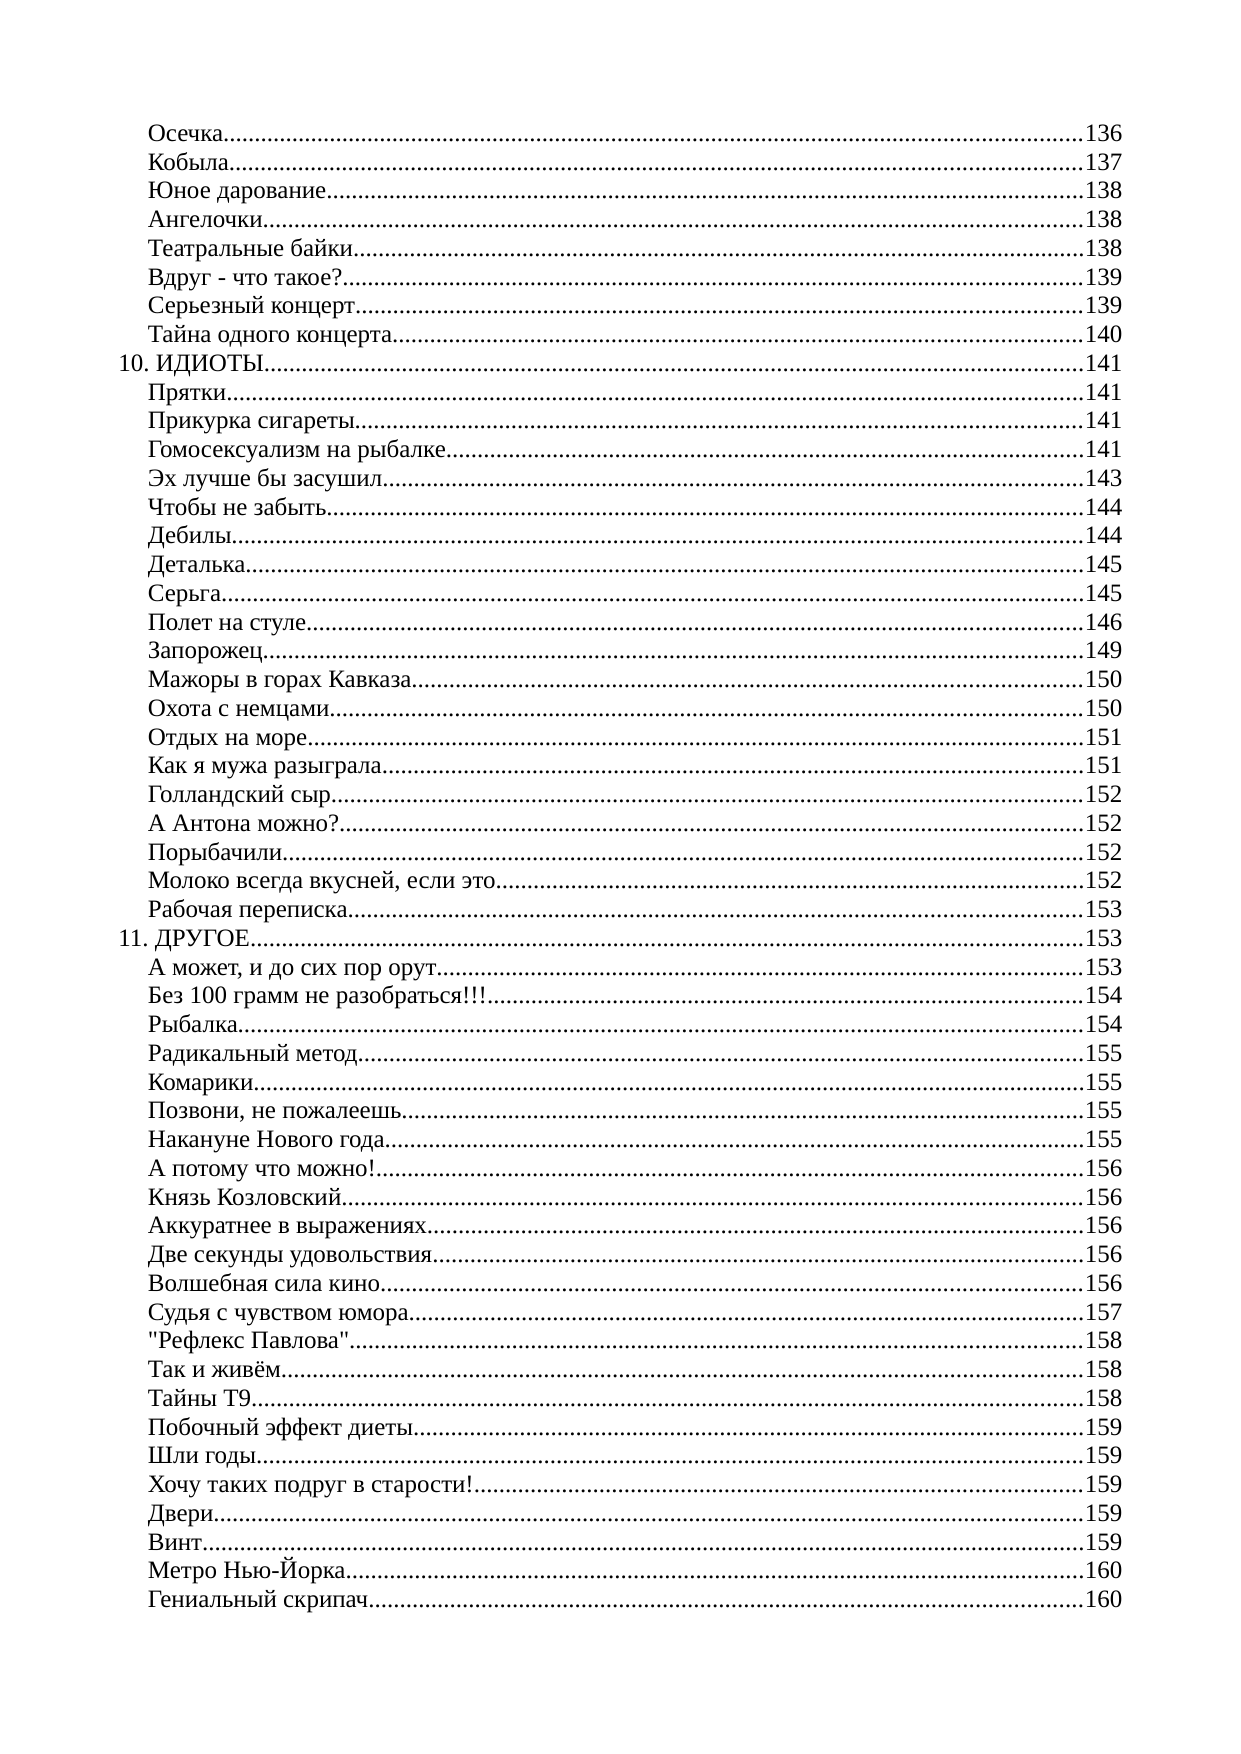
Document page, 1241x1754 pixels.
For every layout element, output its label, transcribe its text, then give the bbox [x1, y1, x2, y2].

text Тайна одного концерта 140 [148, 319, 1122, 348]
text Волшебная сила кино 156 [148, 1268, 1122, 1297]
text Радикальный метод 155 [148, 1038, 1122, 1067]
text Так и живём 158 [148, 1354, 1122, 1383]
text Князь Козловский 156 [148, 1182, 1122, 1211]
text Серьезный концерт 139 [148, 291, 1122, 319]
text Накануне Нового года 155 [148, 1124, 1122, 1153]
text Прятки 141 [148, 377, 1122, 406]
text Осечка 136 [148, 118, 1122, 147]
text Прикурка сигареты 141 [148, 406, 1122, 434]
text Рыбалка 154 [148, 1009, 1122, 1038]
text Без 100 грамм не разобраться!!! 154 [148, 981, 1122, 1009]
text Вдруг - что такое? 139 [148, 262, 1122, 291]
text Голландский сыр 152 [148, 779, 1122, 808]
text Комарики 155 [148, 1067, 1122, 1096]
text ​Молоко всегда вкусней, если это... 152 [148, 866, 1122, 894]
text Мажоры в горах Кавказа 150 [148, 664, 1122, 693]
text Эх лучше бы засушил 143 [148, 463, 1122, 492]
text Двери 159 [148, 1498, 1122, 1527]
text Театральные байки 138 [148, 233, 1122, 262]
text Охота с немцами 150 [148, 693, 1122, 722]
text Деталька 145 [148, 549, 1122, 578]
text А потому что можно! 156 [148, 1153, 1122, 1182]
text Побочный эффект диеты 159 [148, 1412, 1122, 1441]
text Ангелочки 138 [148, 204, 1122, 233]
text 11. ДРУГОЕ 153 [118, 923, 1122, 952]
text Рабочая переписка 153 [148, 894, 1122, 923]
text А Антона можно? 152 [148, 808, 1122, 837]
text Винт 159 [148, 1527, 1122, 1556]
text Полет на стуле 146 [148, 607, 1122, 636]
text Отдых на море 151 [148, 722, 1122, 751]
text Шли годы... 159 [148, 1441, 1122, 1469]
text Кобыла 137 [148, 147, 1122, 176]
text Порыбачили 152 [148, 837, 1122, 866]
text Чтобы не забыть 144 [148, 492, 1122, 521]
text Позвони, не пожалеешь 155 [148, 1096, 1122, 1124]
text Дебилы 144 [148, 521, 1122, 549]
text Гениальный скрипач 160 [148, 1584, 1122, 1613]
text Как я мужа разыграла 151 [148, 751, 1122, 779]
text Метро Нью-Йорка 160 [148, 1556, 1122, 1584]
text Юное дарование 138 [148, 176, 1122, 204]
text 10. ИДИОТЫ 141 [118, 348, 1122, 377]
text Хочу таких подруг в старости! 159 [148, 1469, 1122, 1498]
text "Рефлекс Павлова" 158 [148, 1326, 1122, 1354]
text Запорожец 149 [148, 636, 1122, 664]
text Серьга 145 [148, 578, 1122, 607]
text А может, и до сих пор орут 153 [148, 952, 1122, 981]
text Тайны Т9 158 [148, 1383, 1122, 1412]
text Аккуратнее в выражениях 156 [148, 1211, 1122, 1239]
text Две секунды удовольствия 156 [148, 1239, 1122, 1268]
text Гомосексуализм на рыбалке 141 [148, 434, 1122, 463]
text Судья с чувством юмора 157 [148, 1297, 1122, 1326]
